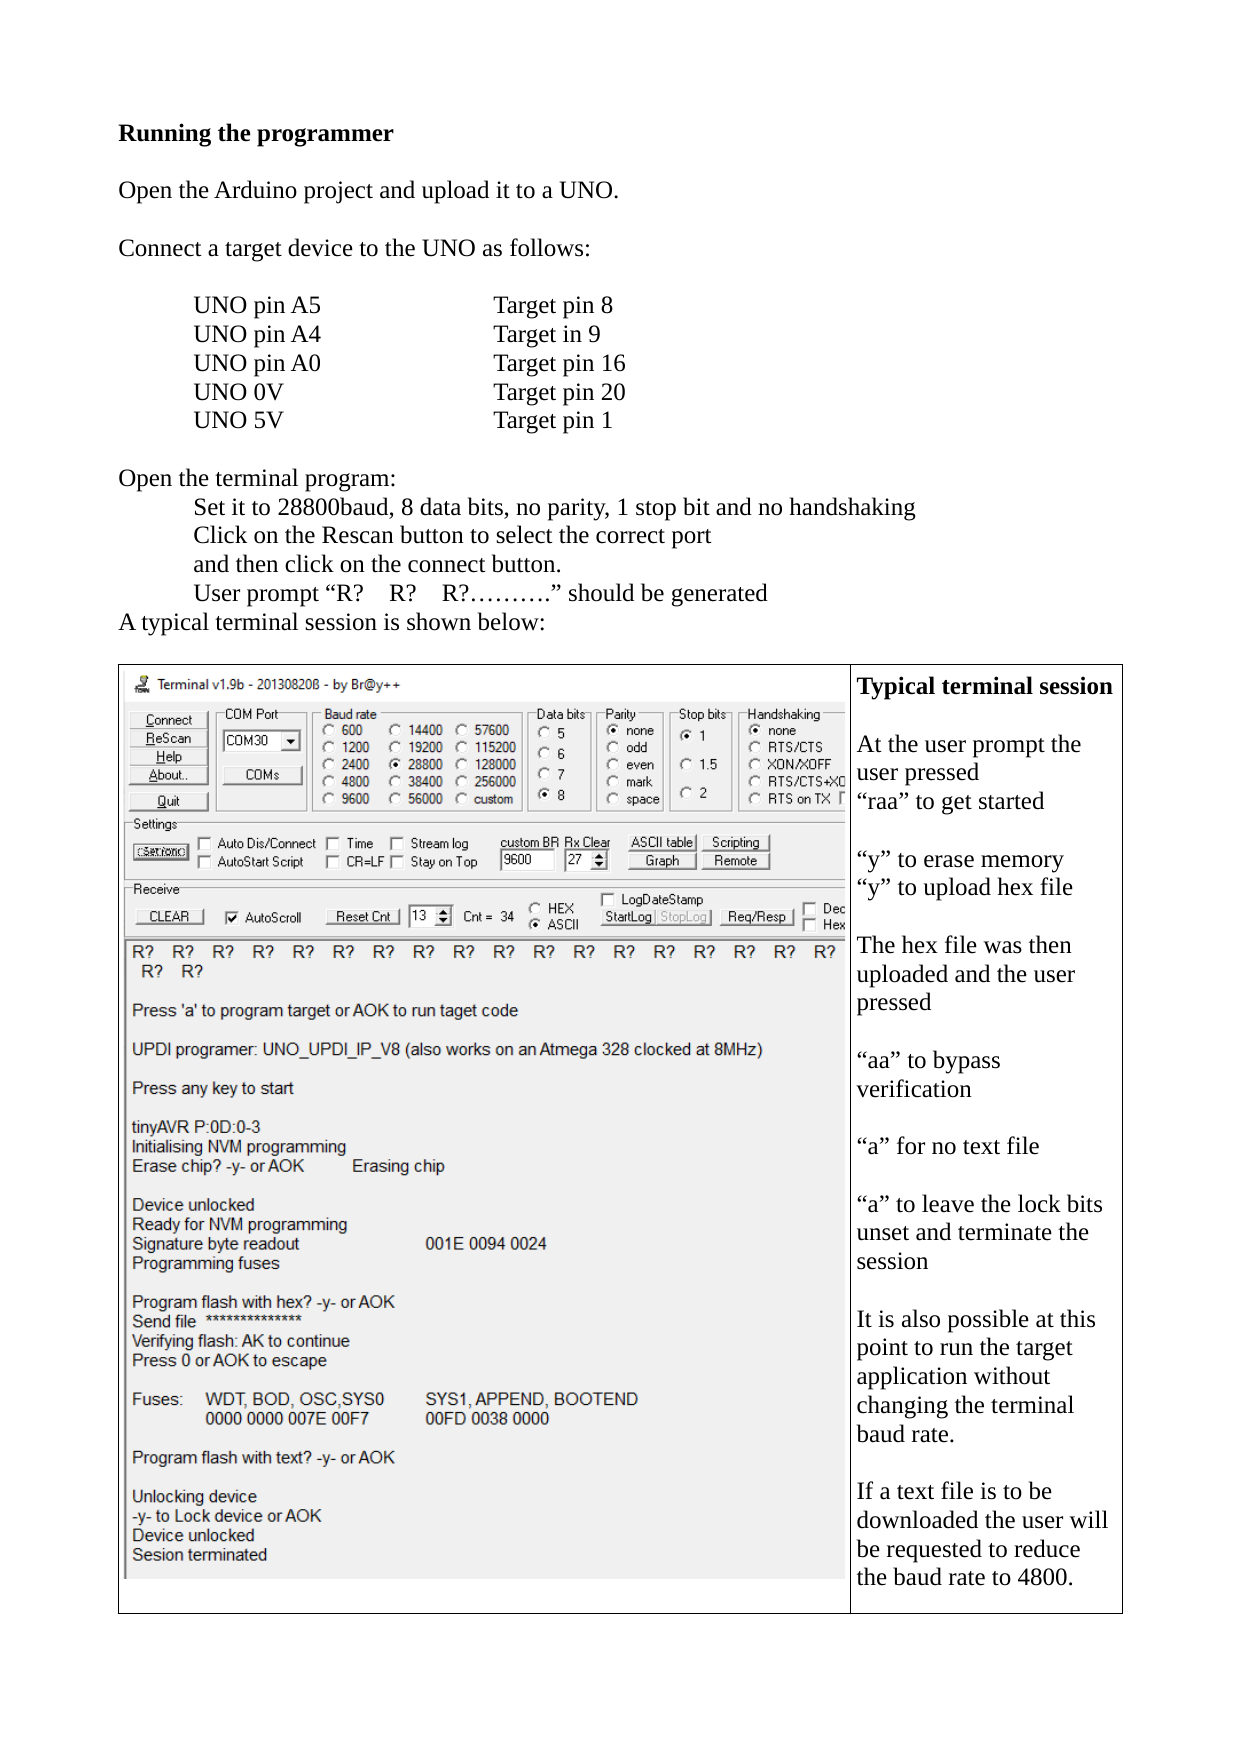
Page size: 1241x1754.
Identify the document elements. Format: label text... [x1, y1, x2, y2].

text Open the terminal program: [118, 463, 1122, 492]
picture [123, 671, 846, 1579]
text Running the programmer [118, 118, 1122, 147]
table_header Typical terminal session At the user prompt the user pressed “raa” to get started “y” to erase memory “y” to upload hex file The hex file was then uploaded and the user pressed “aa” to bypass verification “a” for no text file “a” to leave the lock bits unset and terminate the session It is also possible at this point to run the target application without changing the terminal baud rate. If a text file is to be downloaded the user will be requested to reduce the baud rate to 4800. [851, 665, 1122, 1613]
text UNO 5V Target pin 1 [118, 406, 1122, 434]
text A typical terminal session is shown below: [118, 607, 1122, 636]
text UNO pin A0 Target pin 16 [118, 348, 1122, 377]
text Open the Arduino project and upload it to a UNO. [118, 176, 1122, 204]
text UNO 0V Target pin 20 [118, 377, 1122, 406]
table_header [119, 665, 850, 1613]
text Set it to 28800baud, 8 data bits, no parity, 1 stop bit and no handshaking [118, 492, 1122, 521]
text User prompt “R? R? R?……….” should be generated [118, 578, 1122, 607]
text Click on the Rescan button to select the correct port [118, 521, 1122, 549]
text Connect a target device to the UNO as follows: [118, 233, 1122, 262]
text and then click on the connect button. [118, 549, 1122, 578]
text UNO pin A4 Target in 9 [118, 319, 1122, 348]
text UNO pin A5 Target pin 8 [118, 291, 1122, 319]
